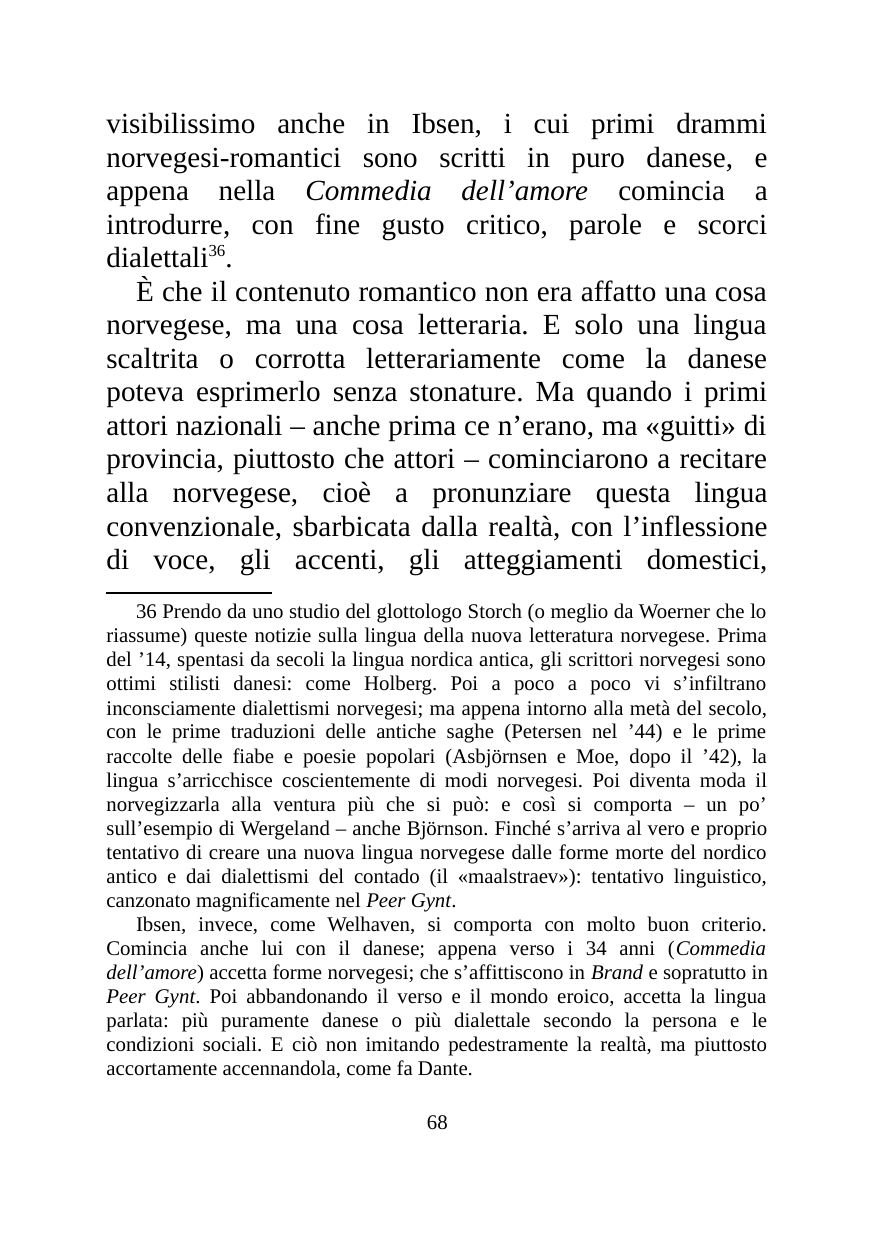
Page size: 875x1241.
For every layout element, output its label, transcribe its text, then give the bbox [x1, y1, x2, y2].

text Prendo da uno studio del glottologo Storch (o meglio da Woerner che lo riassume) queste notizie sulla lingua della nuova letteratura norvegese. Prima del ’14, spentasi da secoli la lingua nordica antica, gli scrittori norvegesi sono ottimi stilisti danesi: come Holberg. Poi a poco a poco vi s’infiltrano inconsciamente dialettismi norvegesi; ma appena intorno alla metà del secolo, con le prime traduzioni delle antiche saghe (Petersen nel ’44) e le prime raccolte delle fiabe e poesie popolari (Asbjörnsen e Moe, dopo il ’42), la lingua s’arricchisce coscientemente di modi norvegesi. Poi diventa moda il norvegizzarla alla ventura più che si può: e così si comporta – un po’ sull’esempio di Wergeland – anche Björnson. Finché s’arriva al vero e proprio tentativo di creare una nuova lingua norvegese dalle forme morte del nordico antico e dai dialettismi del contado (il «maalstraev»): tentativo linguistico, canzonato magnificamente nel Peer Gynt. [106, 599, 768, 912]
text Ibsen, invece, come Welhaven, si comporta con molto buon criterio. Comincia anche lui con il danese; appena verso i 34 anni (Commedia dell’amore) accetta forme norvegesi; che s’affittiscono in Brand e sopratutto in Peer Gynt. Poi abbandonando il verso e il mondo eroico, accetta la lingua parlata: più puramente danese o più dialettale secondo la persona e le condizioni sociali. E ciò non imitando pedestramente la realtà, ma piuttosto accortamente accennandola, come fa Dante. [106, 912, 768, 1080]
text È che il contenuto romantico non era affatto una cosa norvegese, ma una cosa letteraria. E solo una lingua scaltrita o corrotta letterariamente come la danese poteva esprimerlo senza stonature. Ma quando i primi attori nazionali – anche prima ce n’erano, ma «guitti» di provincia, piuttosto che attori – cominciarono a recitare alla norvegese, cioè a pronunziare questa lingua convenzionale, sbarbicata dalla realtà, con l’inflessione di voce, gli accenti, gli atteggiamenti domestici, [106, 274, 768, 576]
text visibilissimo anche in Ibsen, i cui primi drammi norvegesi-romantici sono scritti in puro danese, e appena nella Commedia dell’amore comincia a introdurre, con fine gusto critico, parole e scorci dialettali. [106, 106, 768, 274]
